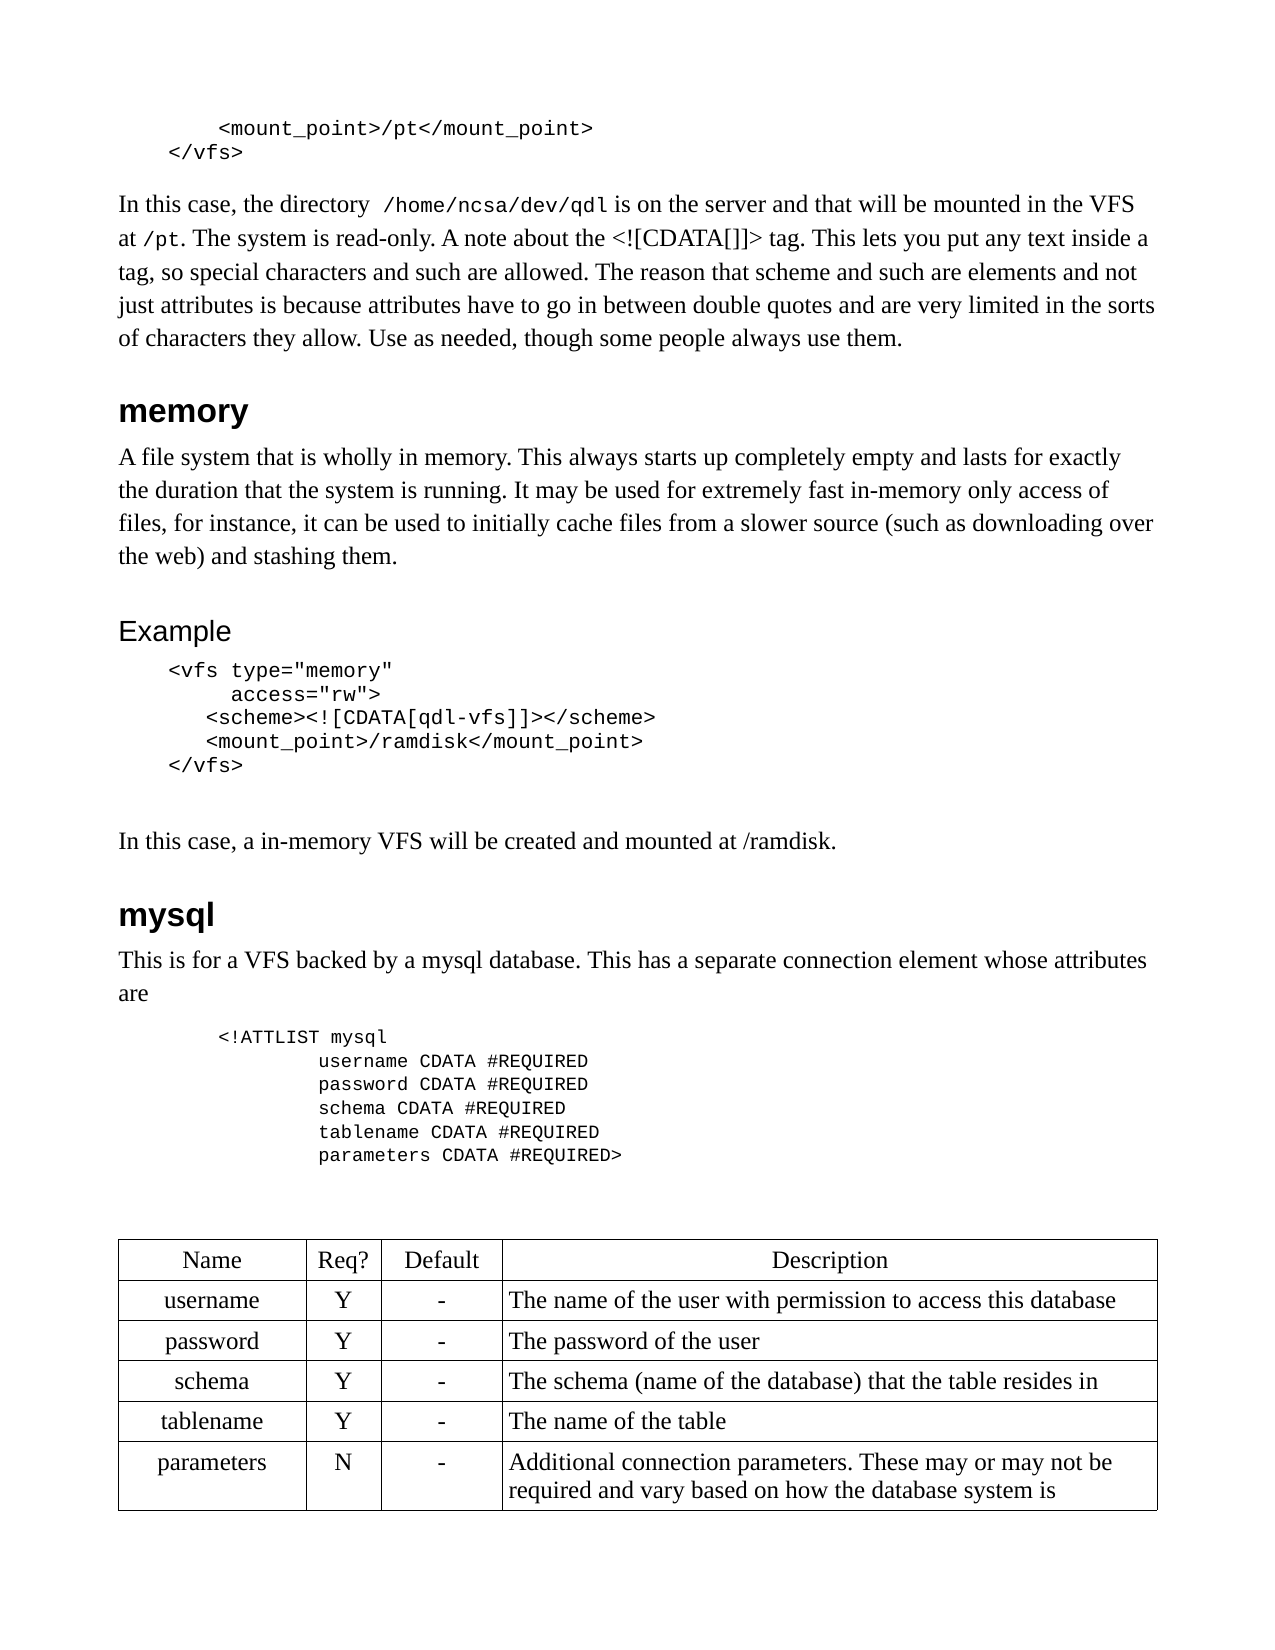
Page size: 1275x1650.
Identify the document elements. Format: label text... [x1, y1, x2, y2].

table_cell username [119, 1281, 306, 1320]
table_header Default [382, 1240, 502, 1279]
text <vfs type="memory" [118, 660, 1157, 684]
table_cell - [382, 1281, 502, 1320]
subtitle memory [118, 391, 1157, 430]
table_cell - [382, 1442, 502, 1510]
table_cell Y [307, 1321, 381, 1360]
table_cell - [382, 1402, 502, 1441]
table_cell Y [307, 1281, 381, 1320]
subtitle mysql [118, 894, 1157, 933]
table_header Req? [307, 1240, 381, 1279]
text parameters CDATA #REQUIRED> [118, 1144, 1157, 1168]
table_cell schema [119, 1361, 306, 1401]
table_cell parameters [119, 1442, 306, 1510]
text In this case, the directory /home/ncsa/dev/qdl is on the server and that will be mounted in the VFS at /pt. The system is read-only. A note about the <![CDATA[]]> tag. This lets you put any text inside a tag, so special characters and such are allowed. The reason that scheme and such are elements and not just attributes is because attributes have to go in between double quotes and are very limited in the sorts of characters they allow. Use as needed, though some people always use them. [118, 189, 1157, 352]
table_cell Y [307, 1361, 381, 1401]
table_cell The password of the user [503, 1321, 1157, 1360]
text <!ATTLIST mysql [118, 1026, 1157, 1050]
text access="rw"> [118, 684, 1157, 707]
table_cell The schema (name of the database) that the table resides in [503, 1361, 1157, 1401]
table_cell - [382, 1321, 502, 1360]
text password CDATA #REQUIRED [118, 1073, 1157, 1097]
text <mount_point>/ramdisk</mount_point> [118, 731, 1157, 755]
text schema CDATA #REQUIRED [118, 1097, 1157, 1121]
text tablename CDATA #REQUIRED [118, 1121, 1157, 1144]
text </vfs> [118, 755, 1157, 778]
text </vfs> [118, 142, 1157, 189]
subtitle Example [118, 614, 1157, 648]
text In this case, a in-memory VFS will be created and mounted at /ramdisk. [118, 826, 1157, 855]
table_header Description [503, 1240, 1157, 1279]
table_cell password [119, 1321, 306, 1360]
text username CDATA #REQUIRED [118, 1050, 1157, 1073]
text <mount_point>/pt</mount_point> [118, 118, 1157, 142]
table_cell Additional connection parameters. These may or may not be required and vary based on how the database system is [503, 1442, 1157, 1510]
table_cell tablename [119, 1402, 306, 1441]
table_cell The name of the table [503, 1402, 1157, 1441]
table_cell The name of the user with permission to access this database [503, 1281, 1157, 1320]
table_cell N [307, 1442, 381, 1510]
text A file system that is wholly in memory. This always starts up completely empty and lasts for exactly the duration that the system is running. It may be used for extremely fast in-memory only access of files, for instance, it can be used to initially cache files from a slower source (such as downloading over the web) and stashing them. [118, 442, 1157, 570]
table_cell Y [307, 1402, 381, 1441]
text This is for a VFS backed by a mysql database. This has a separate connection element whose attributes are [118, 946, 1157, 1007]
table_header Name [119, 1240, 306, 1279]
text <scheme><![CDATA[qdl-vfs]]></scheme> [118, 707, 1157, 731]
table_cell - [382, 1361, 502, 1401]
